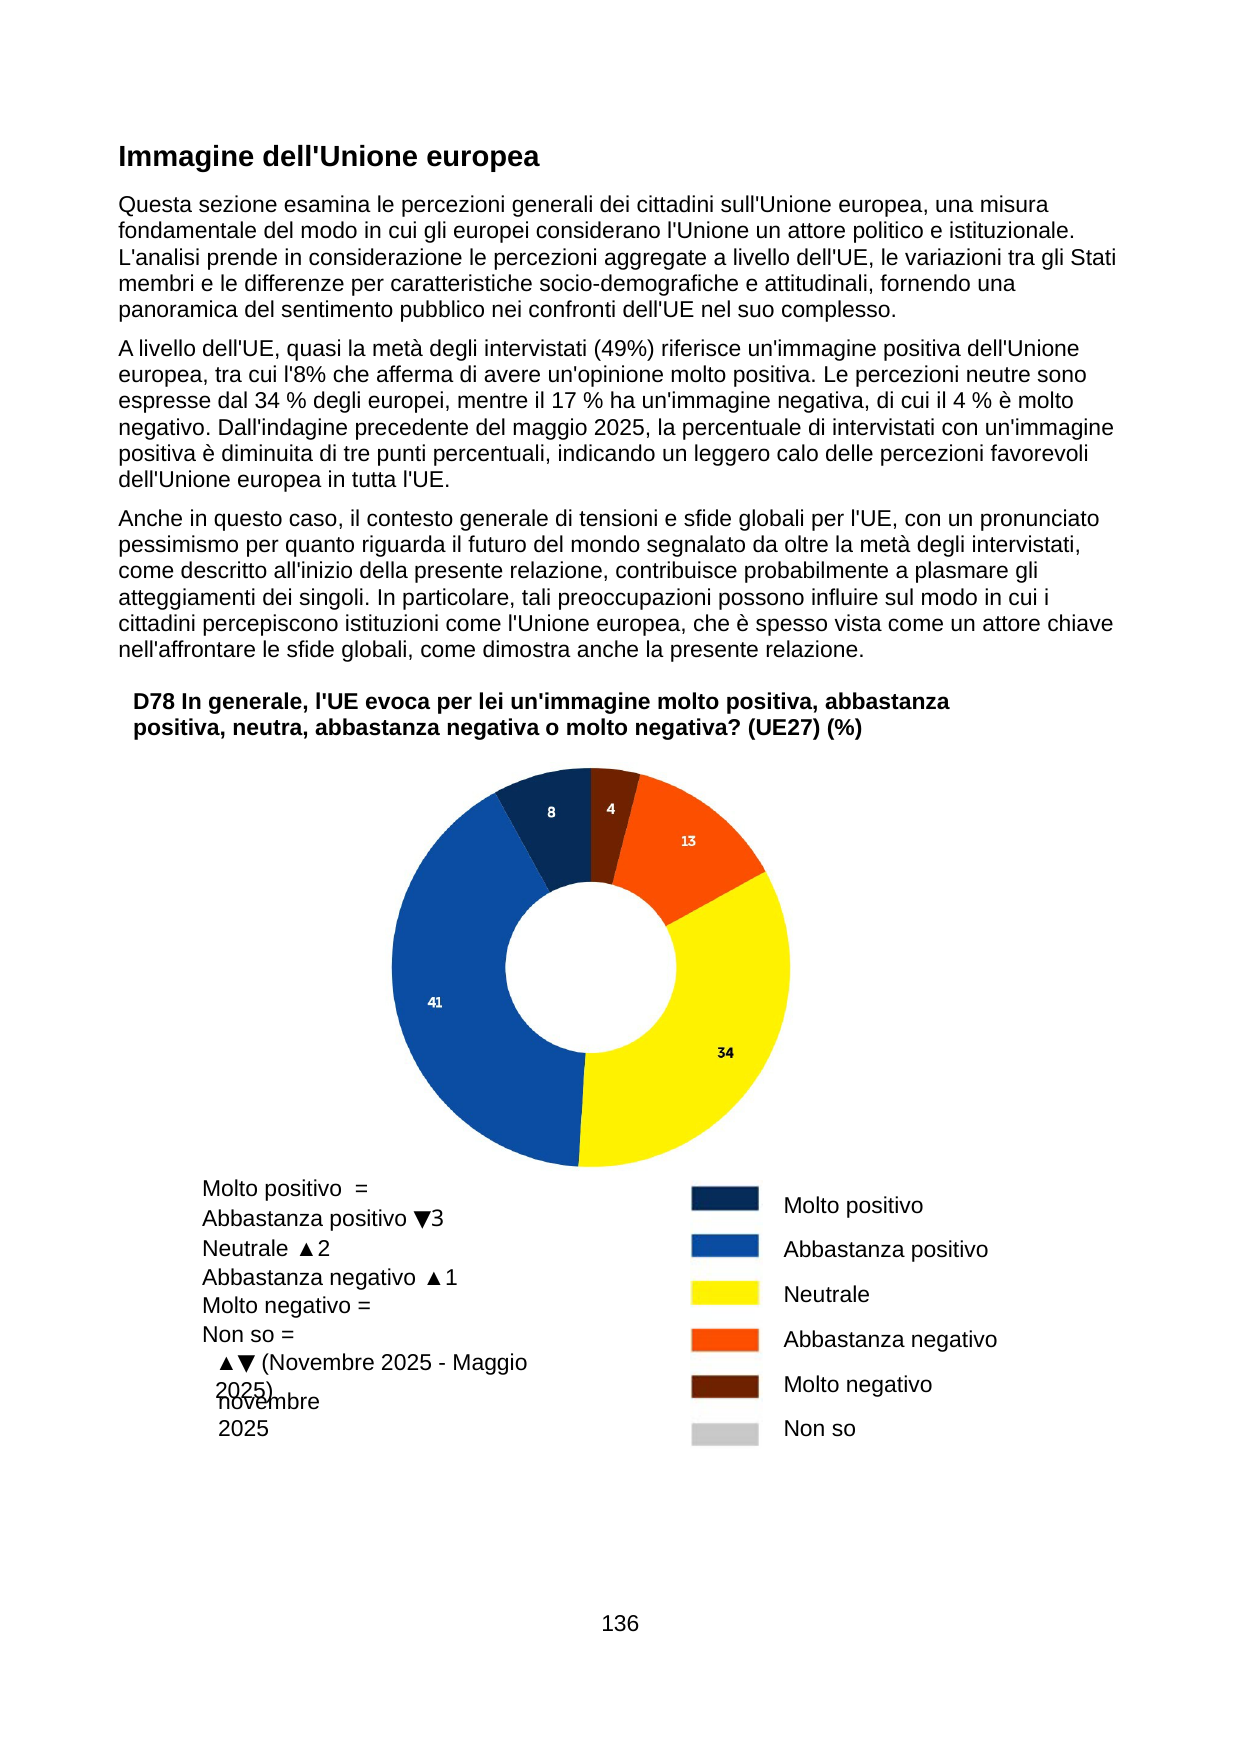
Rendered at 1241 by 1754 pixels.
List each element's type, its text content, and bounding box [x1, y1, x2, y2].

picture [375, 762, 808, 1450]
text Anche in questo caso, il contesto generale di tensioni e sfide globali per l'UE, con un pronunciato pessimismo per quanto riguarda il futuro del mondo segnalato da oltre la metà degli intervistati, come descritto all'inizio della presente relazione, contribuisce probabilmente a plasmare gli atteggiamenti dei singoli. In particolare, tali preoccupazioni possono influire sul modo in cui i cittadini percepiscono istituzioni come l'Unione europea, che è spesso vista come un attore chiave nell'affrontare le sfide globali, come dimostra anche la presente relazione. [118, 504, 1122, 663]
text A livello dell'UE, quasi la metà degli intervistati (49%) riferisce un'immagine positiva dell'Unione europea, tra cui l'8% che afferma di avere un'opinione molto positiva. Le percezioni neutre sono espresse dal 34 % degli europei, mentre il 17 % ha un'immagine negativa, di cui il 4 % è molto negativo. Dall'indagine precedente del maggio 2025, la percentuale di intervistati con un'immagine positiva è diminuita di tre punti percentuali, indicando un leggero calo delle percezioni favorevoli dell'Unione europea in tutta l'UE. [118, 334, 1122, 493]
text Questa sezione esamina le percezioni generali dei cittadini sull'Unione europea, una misura fondamentale del modo in cui gli europei considerano l'Unione un attore politico e istituzionale. L'analisi prende in considerazione le percezioni aggregate a livello dell'UE, le variazioni tra gli Stati membri e le differenze per caratteristiche socio-demografiche e attitudinali, fornendo una panoramica del sentimento pubblico nei confronti dell'UE nel suo complesso. [118, 191, 1122, 323]
subtitle Immagine dell'Unione europea [118, 139, 1122, 172]
